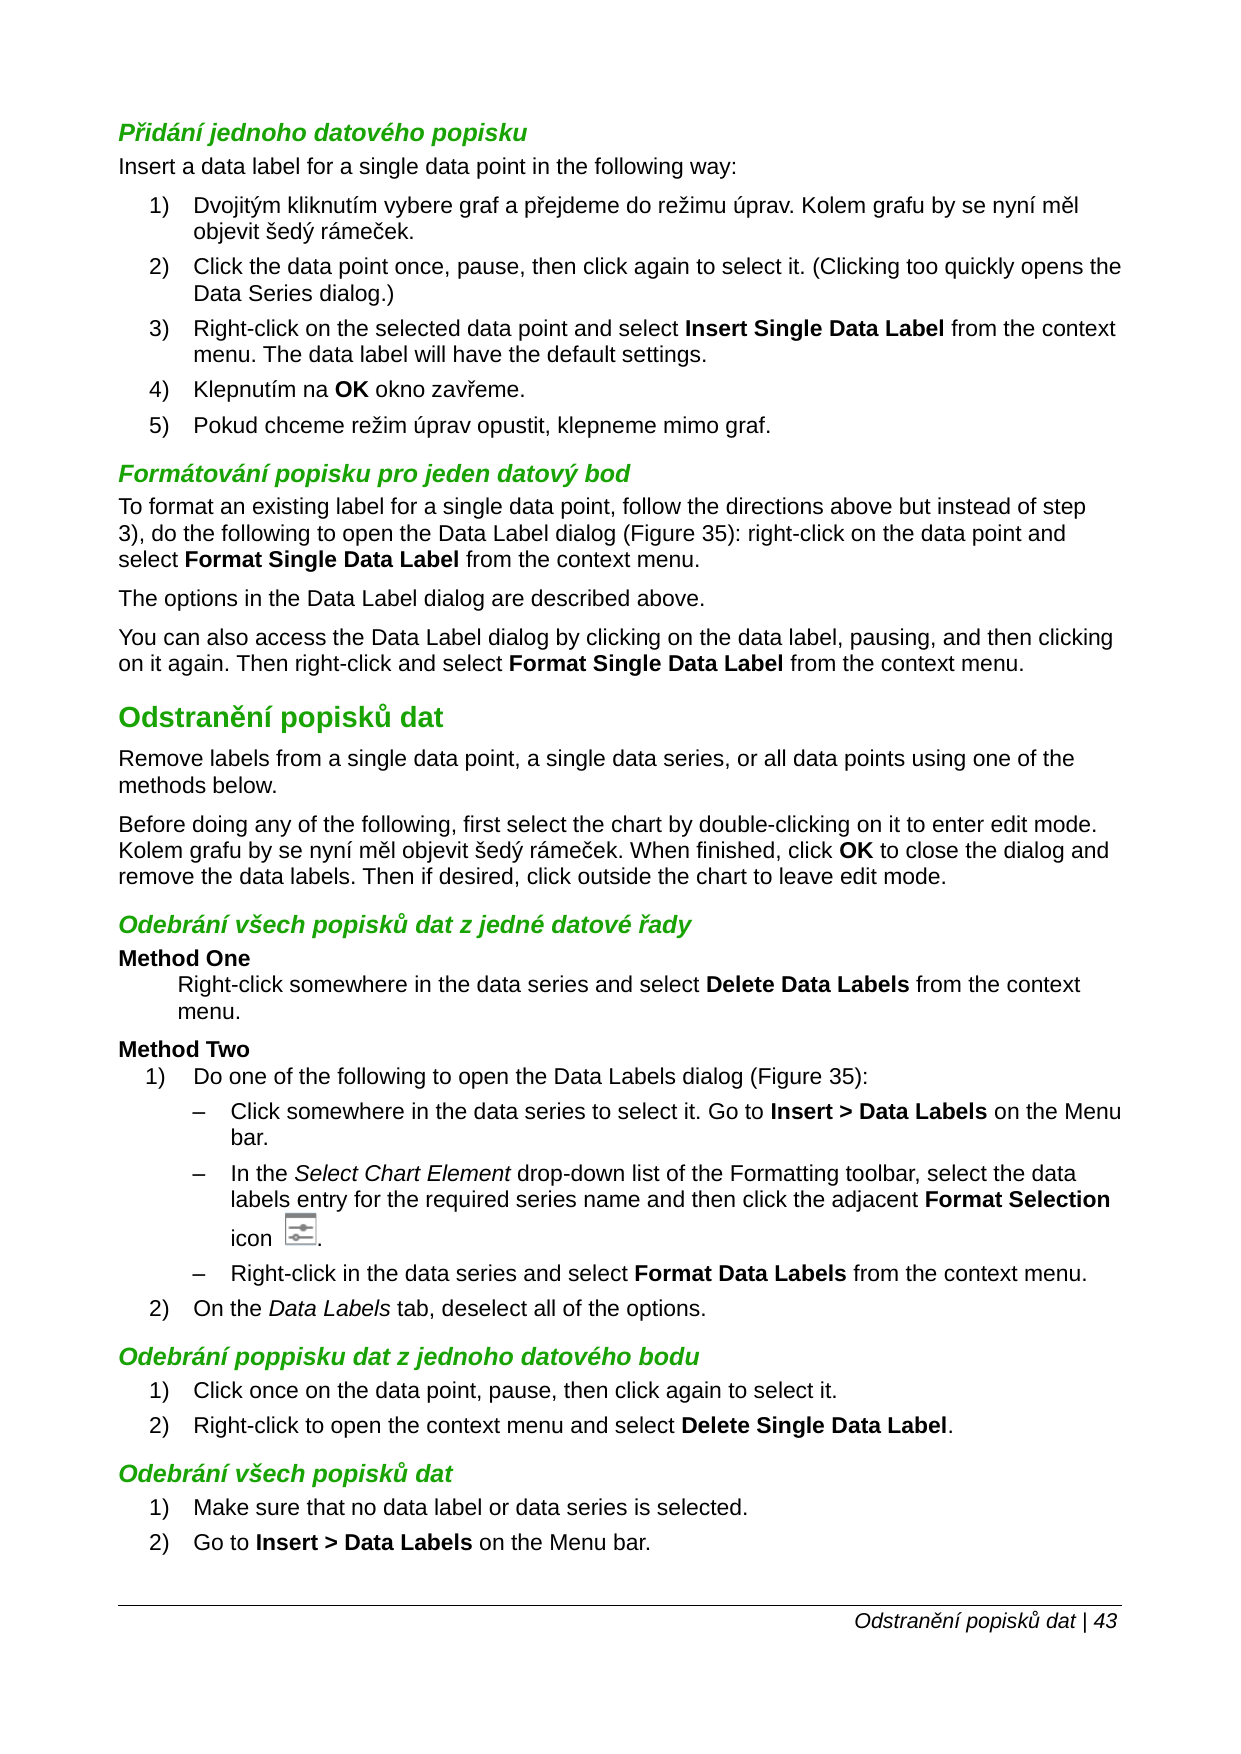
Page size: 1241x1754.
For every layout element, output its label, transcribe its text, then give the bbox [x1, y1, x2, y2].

list Remove labels from a single data point, a single data series, or all data points using one of the methods below. [118, 745, 1122, 798]
list Click the data point once, pause, then click again to select it. (Clicking too quickly opens the Data Series dialog.) [169, 253, 1122, 306]
text You can also access the Data Label dialog by clicking on the data label, pausing, and then clicking on it again. Then right-click and select Format Single Data Label from the context menu. [118, 624, 1122, 676]
list Pokud chceme režim úprav opustit, klepneme mimo graf. [169, 412, 1122, 438]
subtitle Formátování popisku pro jeden datový bod [118, 458, 1122, 487]
list Do one of the following to open the Data Labels dialog (Figure 35): [165, 1063, 1122, 1089]
text Insert a data label for a single data point in the following way: [118, 153, 1122, 179]
list Click once on the data point, pause, then click again to select it. [169, 1377, 1122, 1403]
subtitle Odebrání všech popisků dat z jedné datové řady [118, 910, 1122, 939]
list Right-click on the selected data point and select Insert Single Data Label from the context menu. The data label will have the default settings. [169, 315, 1122, 367]
subtitle Přidání jednoho datového popisku [118, 118, 1122, 147]
text Right-click somewhere in the data series and select Delete Data Labels from the context menu. [177, 971, 1122, 1024]
text To format an existing label for a single data point, follow the directions above but instead of step 3, do the following to open the Data Label dialog (Figure 35): right-click on the data point and select Format Single Data Label from the context menu. [118, 493, 1122, 572]
list Right-click to open the context menu and select Delete Single Data Label. [169, 1412, 1122, 1438]
text Method One [118, 945, 1122, 971]
list Make sure that no data label or data series is selected. [169, 1493, 1122, 1520]
list Click somewhere in the data series to select it. Go to Insert > Data Labels on the Menu bar. [192, 1098, 1122, 1151]
list Right-click in the data series and select Format Data Labels from the context menu. [192, 1260, 1122, 1286]
list In the Select Chart Element drop-down list of the Formatting toolbar, select the data labels entry for the required series name and then click the adjacent Format Selection icon . [192, 1159, 1122, 1251]
list Go to Insert > Data Labels on the Menu bar. [169, 1529, 1122, 1555]
list On the Data Labels tab, deselect all of the options. [169, 1295, 1122, 1321]
picture [285, 1212, 317, 1246]
text Method Two [118, 1036, 1122, 1063]
subtitle Odebrání poppisku dat z jednoho datového bodu [118, 1342, 1122, 1371]
subtitle Odebrání všech popisků dat [118, 1459, 1122, 1487]
list Dvojitým kliknutím vybere graf a přejdeme do režimu úprav. Kolem grafu by se nyní měl objevit šedý rámeček. [169, 192, 1122, 244]
list Before doing any of the following, first select the chart by double-clicking on it to enter edit mode. Kolem grafu by se nyní měl objevit šedý rámeček. When finished, click OK to close the dialog and remove the data labels. Then if desired, click outside the chart to leave edit mode. [118, 811, 1122, 889]
text The options in the Data Label dialog are described above. [118, 585, 1122, 611]
subtitle Odstranění popisků dat [118, 700, 1122, 733]
list Klepnutím na OK okno zavřeme. [169, 376, 1122, 403]
